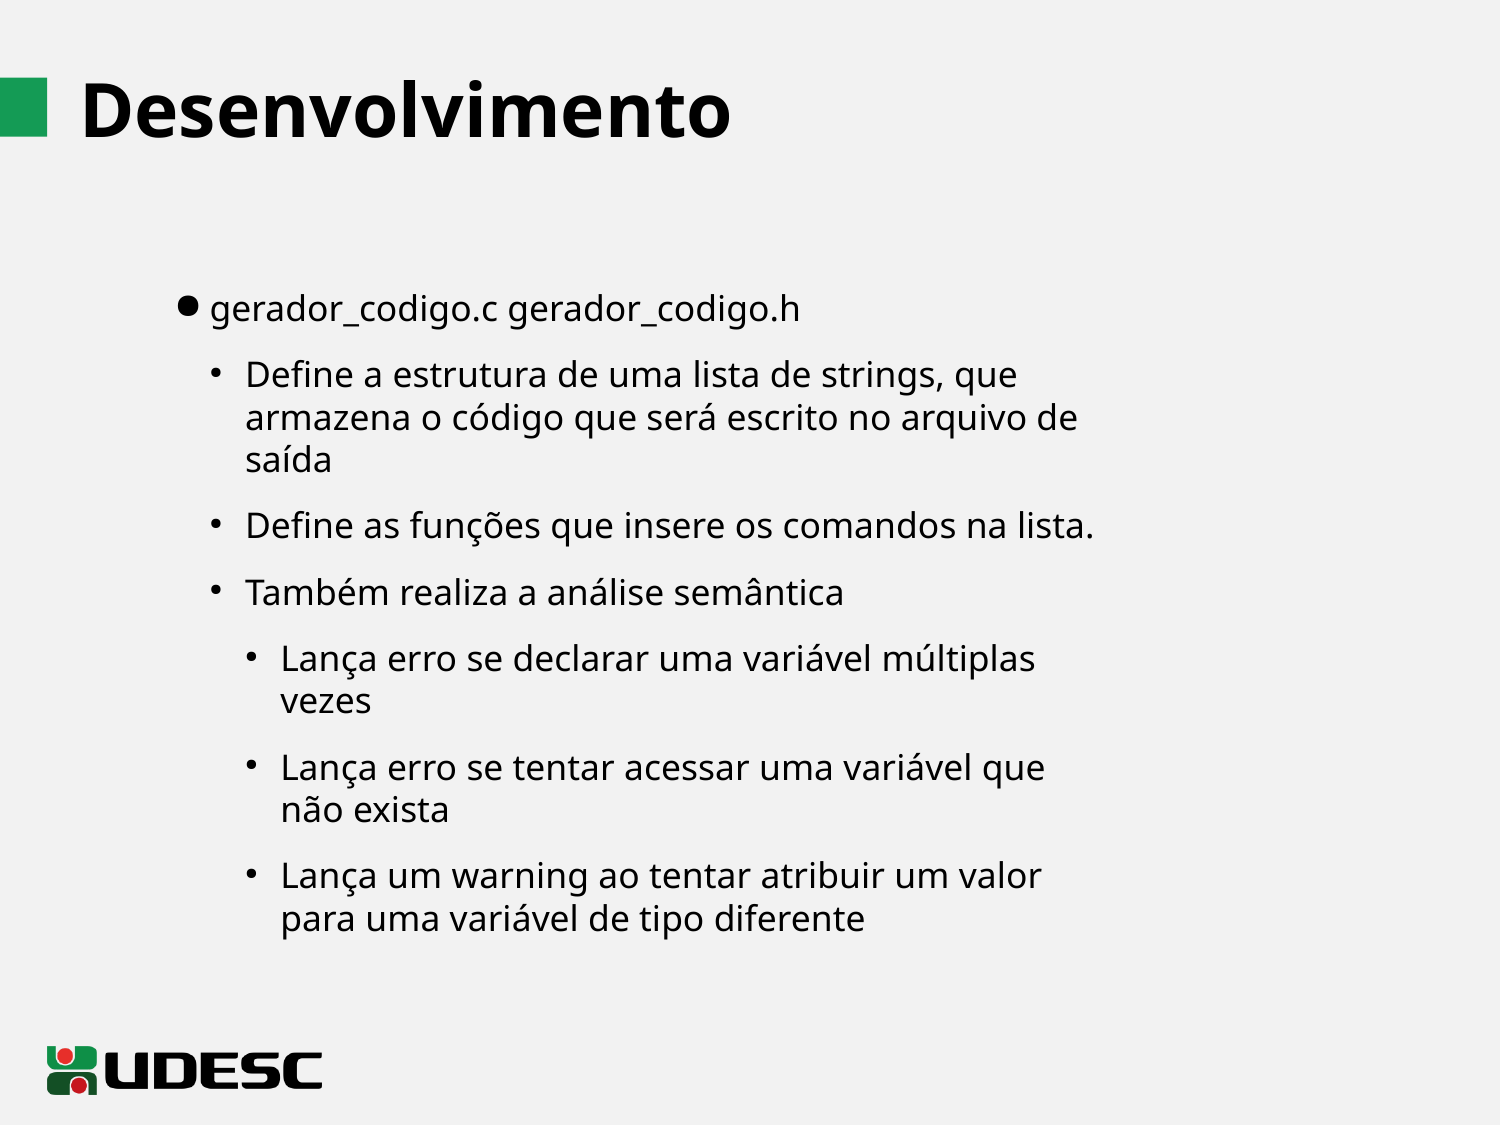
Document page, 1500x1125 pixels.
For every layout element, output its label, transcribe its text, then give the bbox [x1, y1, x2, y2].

text_box Desenvolvimento [64, 54, 1081, 160]
text_box gerador_codigo.c gerador_codigo.h Define a estrutura de uma lista de strings, que armazena o código que será escrito no arquivo de saída Define as funções que insere os comandos na lista. Também realiza a análise semântica Lança erro se declarar uma variável múltiplas vezes Lança erro se tentar acessar uma variável que não exista Lança um warning ao tentar atribuir um valor para uma variável de tipo diferente [159, 278, 1128, 946]
picture [47, 1046, 322, 1095]
text_box [0, 77, 48, 137]
